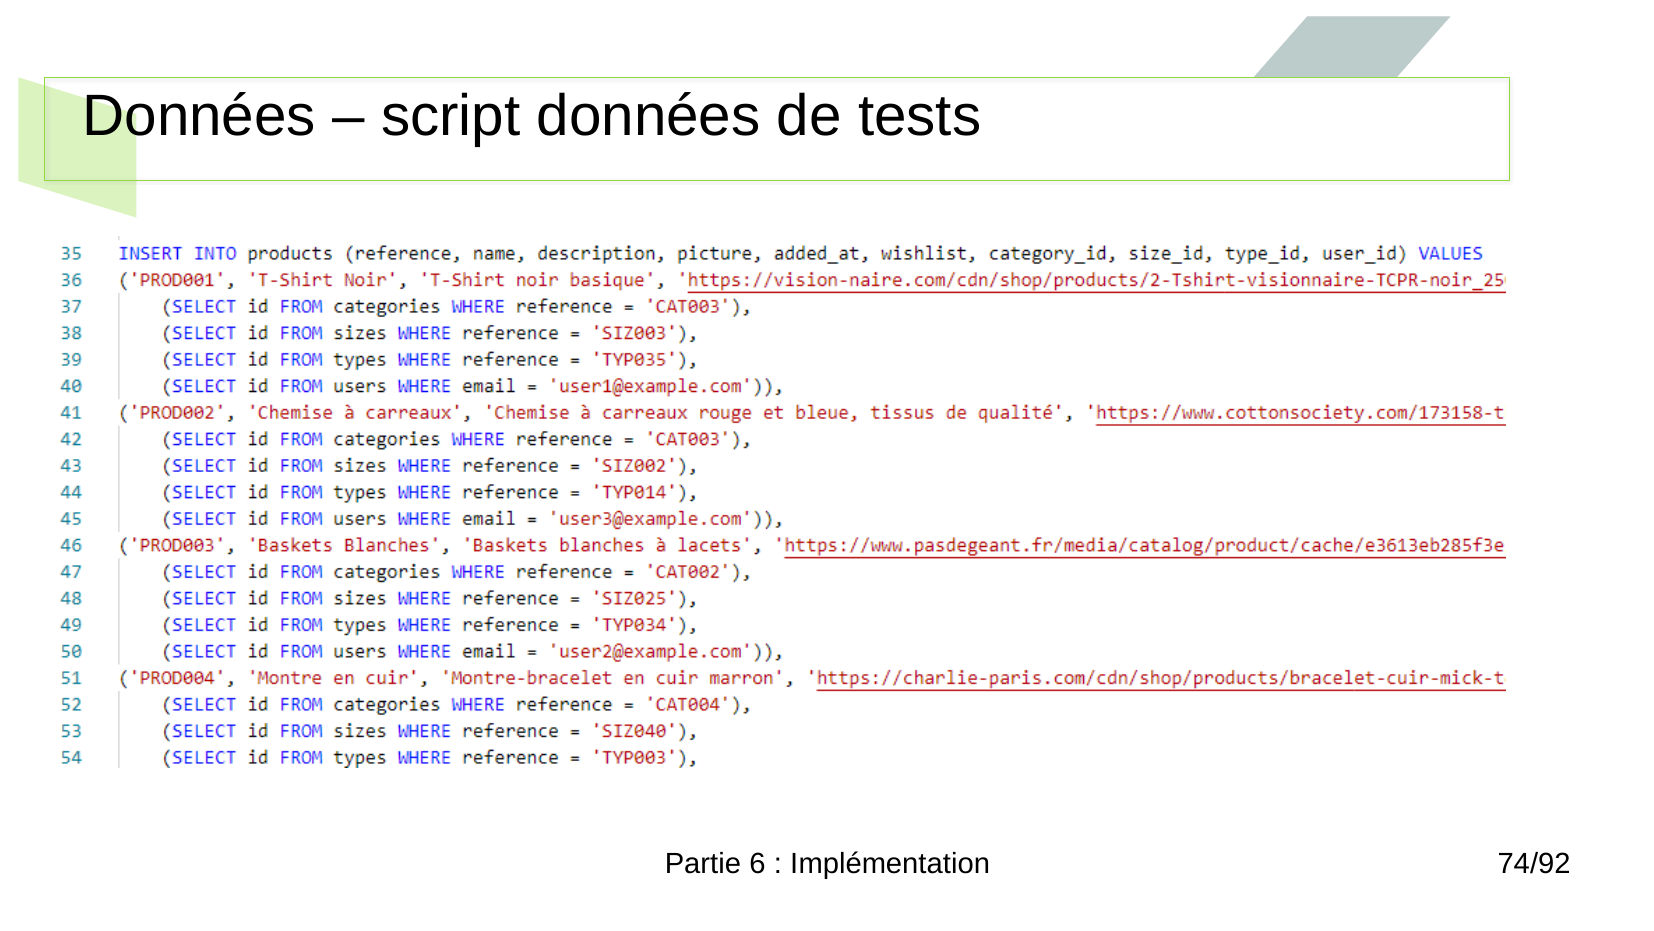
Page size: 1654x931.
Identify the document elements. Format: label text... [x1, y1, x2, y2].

title Données – script données de tests [82, 37, 1571, 193]
picture [36, 236, 1506, 768]
